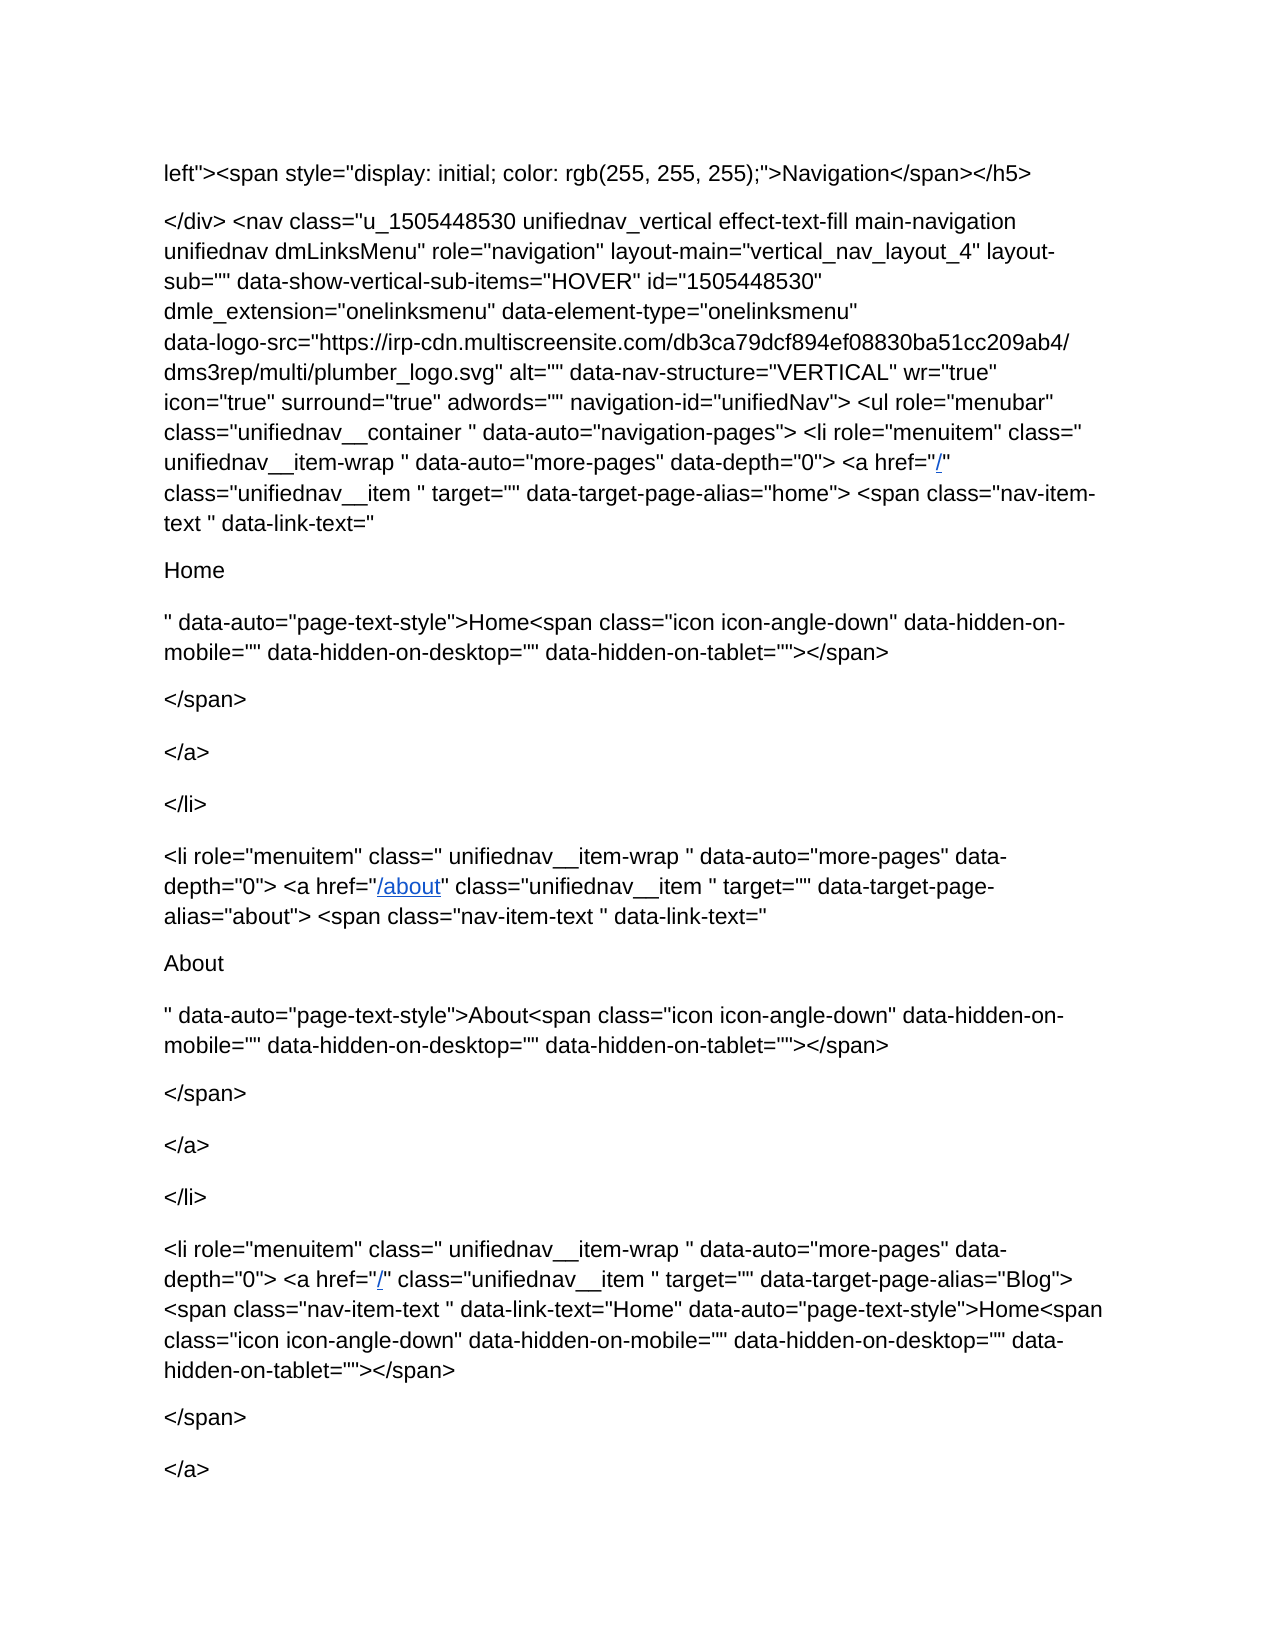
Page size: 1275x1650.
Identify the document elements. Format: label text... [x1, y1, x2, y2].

table_cell </a> [153, 1446, 1125, 1498]
table_cell <li role="menuitem" class=" unifiednav__item-wrap " data-auto="more-pages" data-depth="0"> <a href="/" class="unifiednav__item " target="" data-target-page-alias="Blog"> <span class="nav-item-text " data-link-text="Home" data-auto="page-text-style">Home<span class="icon icon-angle-down" data-hidden-on-mobile="" data-hidden-on-desktop="" data-hidden-on-tablet=""></span> [153, 1226, 1125, 1393]
table_cell </span> [153, 1069, 1125, 1121]
table_cell About [153, 940, 1125, 992]
table_cell " data-auto="page-text-style">About<span class="icon icon-angle-down" data-hidden-on-mobile="" data-hidden-on-desktop="" data-hidden-on-tablet=""></span> [153, 992, 1125, 1069]
table_cell </a> [153, 1121, 1125, 1173]
table_cell </li> [153, 780, 1125, 832]
table_cell Home [153, 546, 1125, 598]
table_cell " data-auto="page-text-style">Home<span class="icon icon-angle-down" data-hidden-on-mobile="" data-hidden-on-desktop="" data-hidden-on-tablet=""></span> [153, 599, 1125, 676]
table_cell </div> <nav class="u_1505448530 unifiednav_vertical effect-text-fill main-navigation unifiednav dmLinksMenu" role="navigation" layout-main="vertical_nav_layout_4" layout-sub="" data-show-vertical-sub-items="HOVER" id="1505448530" dmle_extension="onelinksmenu" data-element-type="onelinksmenu" data-logo-src="https://irp-cdn.multiscreensite.com/db3ca79dcf894ef08830ba51cc209ab4/dms3rep/multi/plumber_logo.svg" alt="" data-nav-structure="VERTICAL" wr="true" icon="true" surround="true" adwords="" navigation-id="unifiedNav"> <ul role="menubar" class="unifiednav__container " data-auto="navigation-pages"> <li role="menuitem" class=" unifiednav__item-wrap " data-auto="more-pages" data-depth="0"> <a href="/" class="unifiednav__item " target="" data-target-page-alias="home"> <span class="nav-item-text " data-link-text=" [153, 197, 1125, 546]
table_cell </a> [153, 728, 1125, 780]
table_cell </span> [153, 1394, 1125, 1446]
table_cell <li role="menuitem" class=" unifiednav__item-wrap " data-auto="more-pages" data-depth="0"> <a href="/about" class="unifiednav__item " target="" data-target-page-alias="about"> <span class="nav-item-text " data-link-text=" [153, 832, 1125, 940]
table_cell left"><span style="display: initial; color: rgb(255, 255, 255);">Navigation</span></h5> [153, 150, 1125, 197]
table_cell </li> [153, 1174, 1125, 1226]
table_cell </span> [153, 676, 1125, 728]
